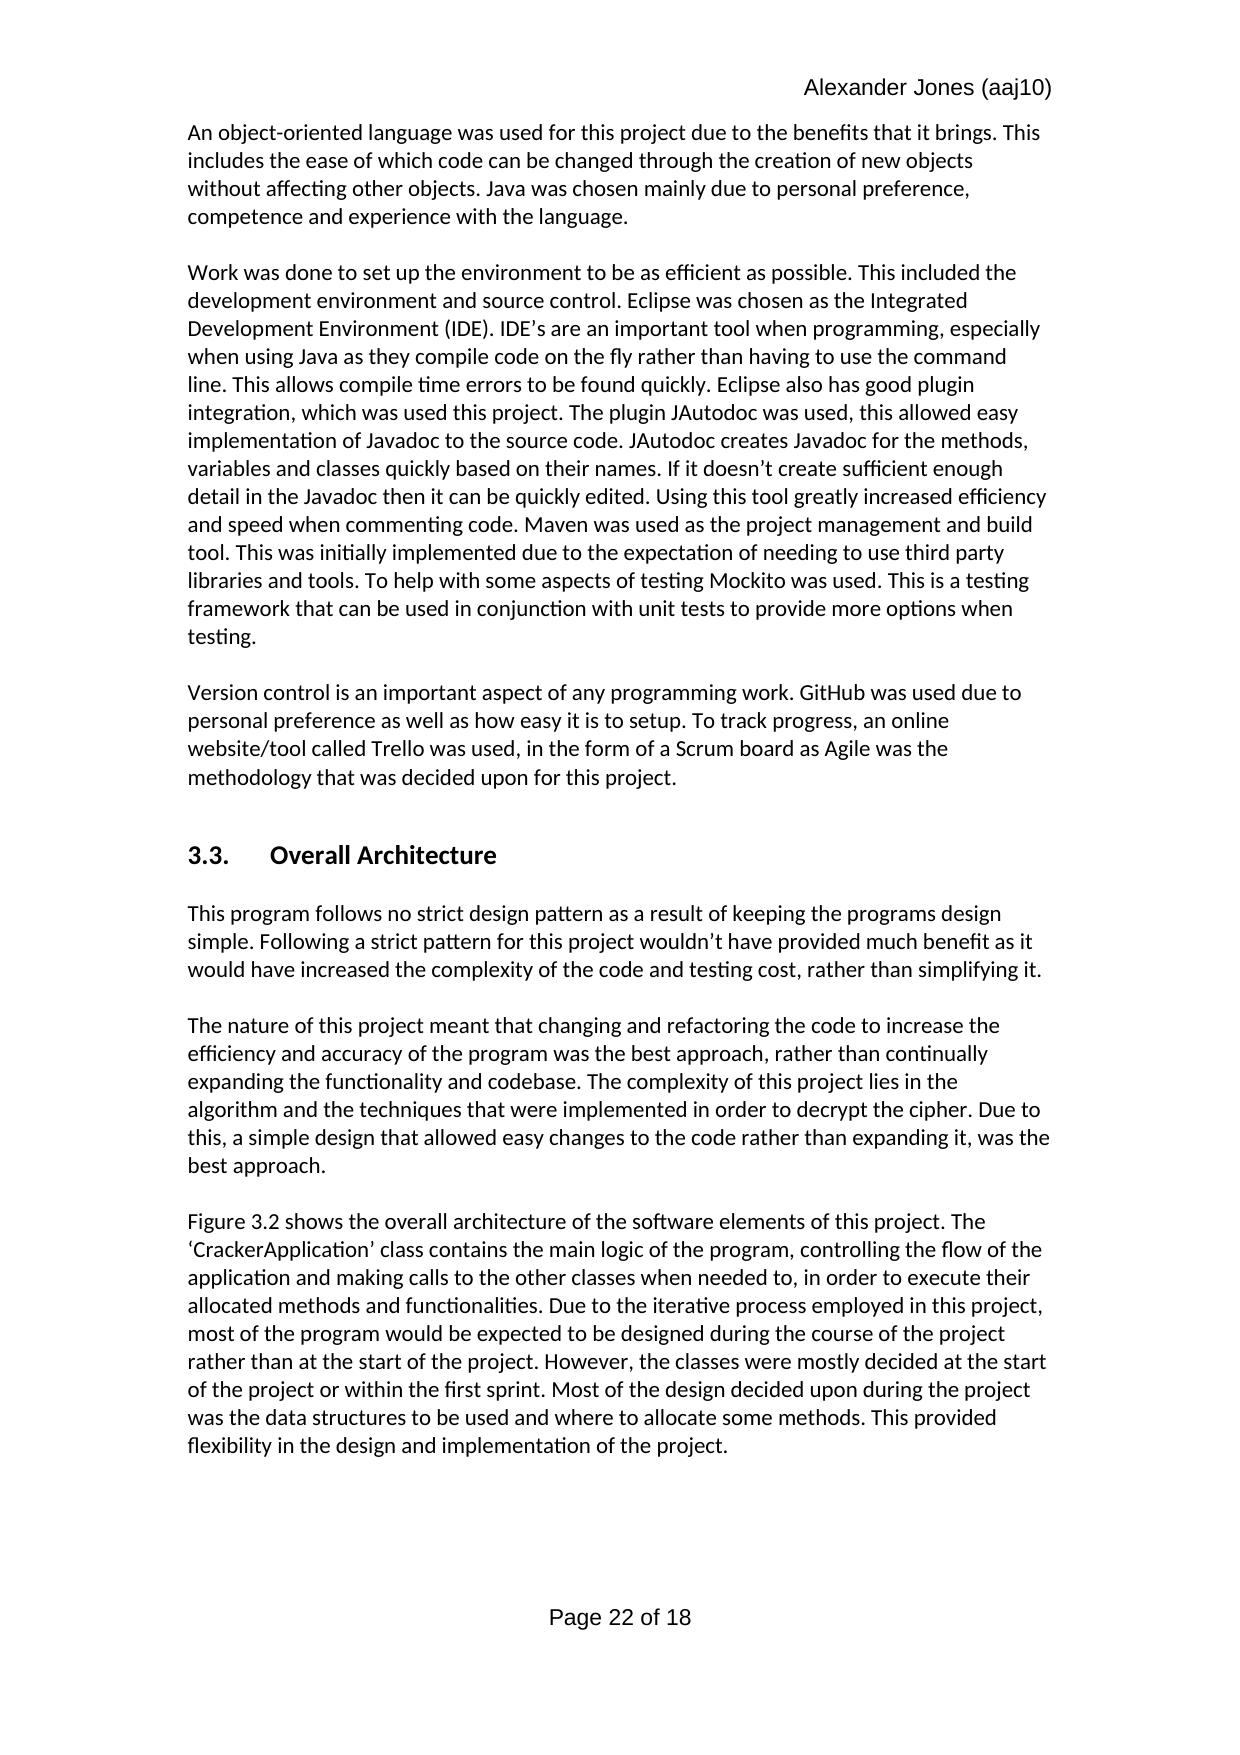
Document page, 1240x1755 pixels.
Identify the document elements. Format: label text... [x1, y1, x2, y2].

text Figure 3.2 shows the overall architecture of the software elements of this project. The ‘CrackerApplication’ class contains the main logic of the program, controlling the flow of the application and making calls to the other classes when needed to, in order to execute their allocated methods and functionalities. Due to the iterative process employed in this project, most of the program would be expected to be designed during the course of the project rather than at the start of the project. However, the classes were mostly decided at the start of the project or within the first sprint. Most of the design decided upon during the project was the data structures to be used and where to allocate some methods. This provided flexibility in the design and implementation of the project. [187, 1207, 1052, 1459]
subtitle Overall Architecture [187, 838, 1052, 871]
text This program follows no strict design pattern as a result of keeping the programs design simple. Following a strict pattern for this project wouldn’t have provided much benefit as it would have increased the complexity of the code and testing cost, rather than simplifying it. [187, 899, 1052, 983]
text Work was done to set up the environment to be as efficient as possible. This included the development environment and source control. Eclipse was chosen as the Integrated Development Environment (IDE). IDE’s are an important tool when programming, especially when using Java as they compile code on the fly rather than having to use the command line. This allows compile time errors to be found quickly. Eclipse also has good plugin integration, which was used this project. The plugin JAutodoc was used, this allowed easy implementation of Javadoc to the source code. JAutodoc creates Javadoc for the methods, variables and classes quickly based on their names. If it doesn’t create sufficient enough detail in the Javadoc then it can be quickly edited. Using this tool greatly increased efficiency and speed when commenting code. Maven was used as the project management and build tool. This was initially implemented due to the expectation of needing to use third party libraries and tools. To help with some aspects of testing Mockito was used. This is a testing framework that can be used in conjunction with unit tests to provide more options when testing. [187, 258, 1052, 651]
text The nature of this project meant that changing and refactoring the code to increase the efficiency and accuracy of the program was the best approach, rather than continually expanding the functionality and codebase. The complexity of this project lies in the algorithm and the techniques that were implemented in order to decrypt the cipher. Due to this, a simple design that allowed easy changes to the code rather than expanding it, was the best approach. [187, 1011, 1052, 1179]
text Version control is an important aspect of any programming work. GitHub was used due to personal preference as well as how easy it is to setup. To track progress, an online website/tool called Trello was used, in the form of a Scrum board as Agile was the methodology that was decided upon for this project. [187, 678, 1052, 791]
text An object-oriented language was used for this project due to the benefits that it brings. This includes the ease of which code can be changed through the creation of new objects without affecting other objects. Java was chosen mainly due to personal preference, competence and experience with the language. [187, 118, 1052, 230]
